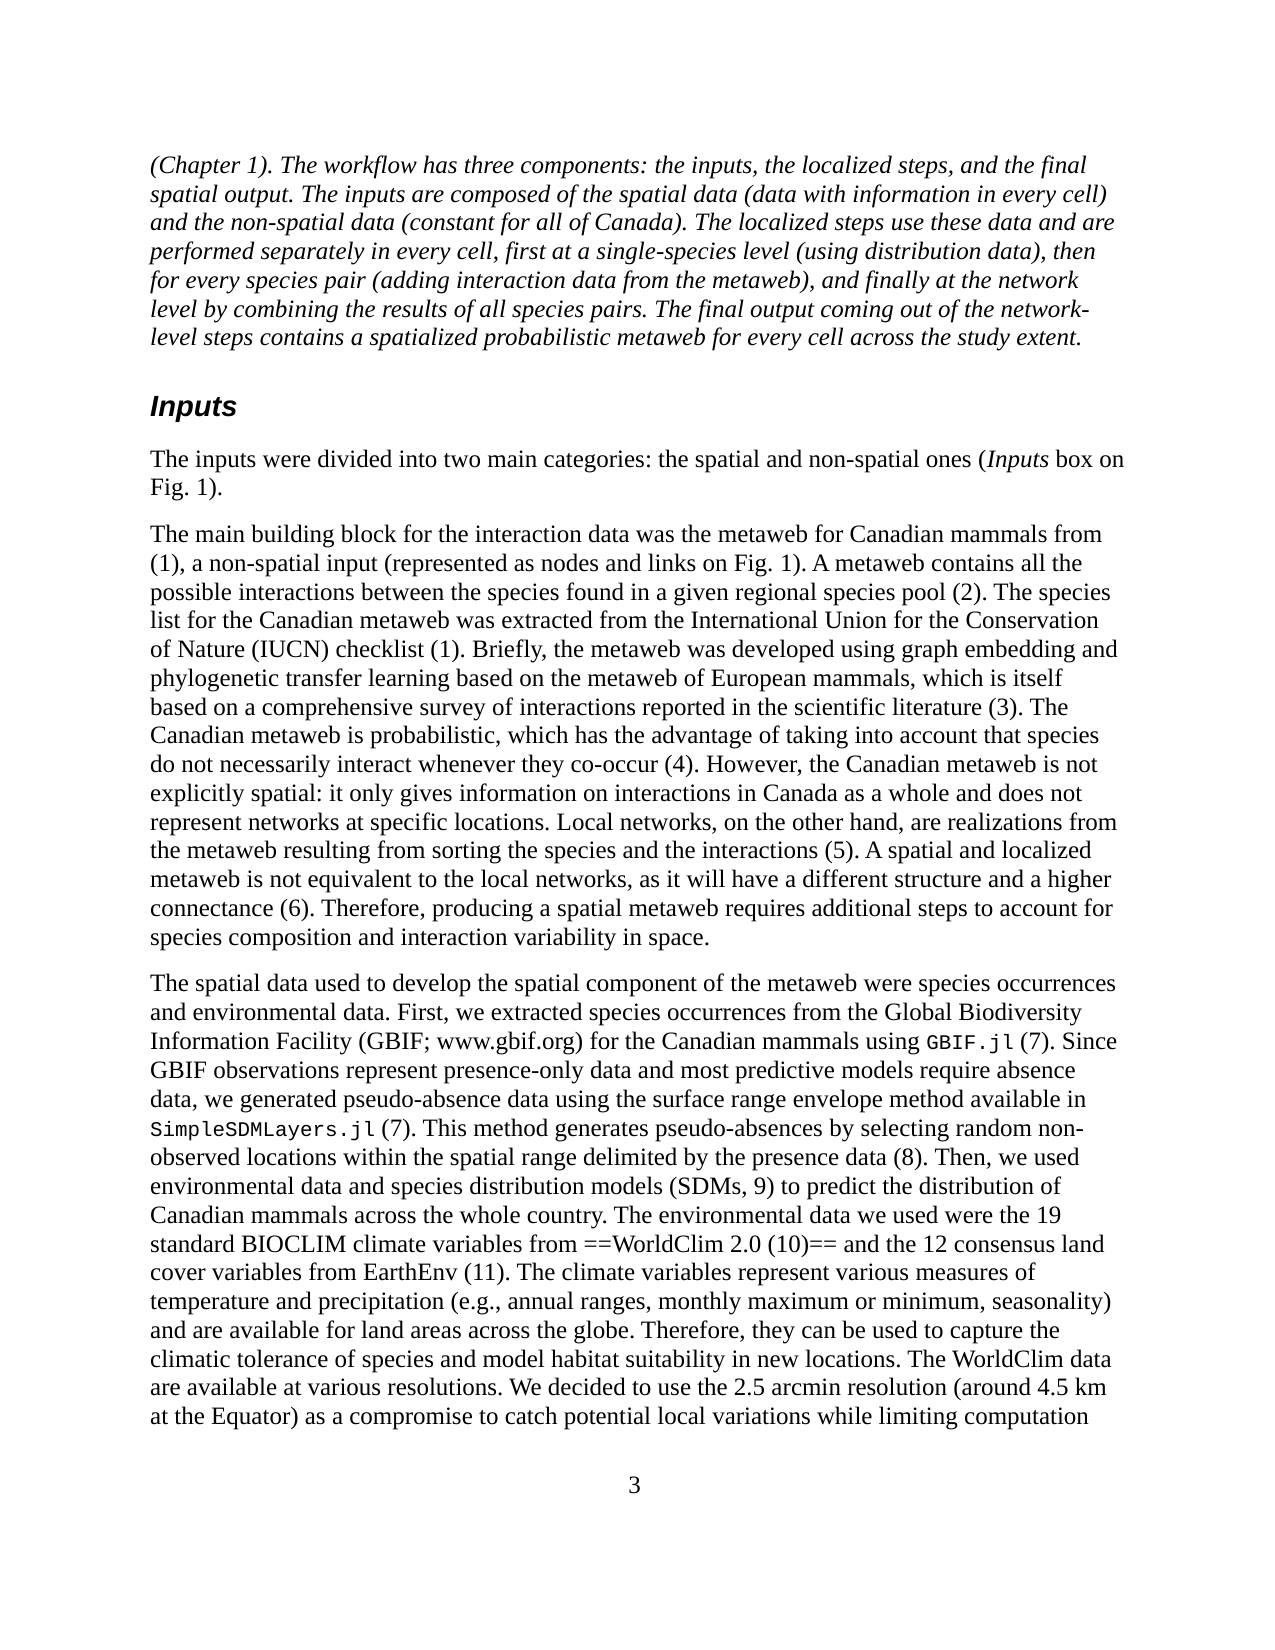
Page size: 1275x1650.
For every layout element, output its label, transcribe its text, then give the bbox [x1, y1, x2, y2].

text The main building block for the interaction data was the metaweb for Canadian mammals from (1), a non-spatial input (represented as nodes and links on Fig. 1). A metaweb contains all the possible interactions between the species found in a given regional species pool (2). The species list for the Canadian metaweb was extracted from the International Union for the Conservation of Nature (IUCN) checklist (1). Briefly, the metaweb was developed using graph embedding and phylogenetic transfer learning based on the metaweb of European mammals, which is itself based on a comprehensive survey of interactions reported in the scientific literature (3). The Canadian metaweb is probabilistic, which has the advantage of taking into account that species do not necessarily interact whenever they co-occur (4). However, the Canadian metaweb is not explicitly spatial: it only gives information on interactions in Canada as a whole and does not represent networks at specific locations. Local networks, on the other hand, are realizations from the metaweb resulting from sorting the species and the interactions (5). A spatial and localized metaweb is not equivalent to the local networks, as it will have a different structure and a higher connectance (6). Therefore, producing a spatial metaweb requires additional steps to account for species composition and interaction variability in space. [150, 519, 1125, 950]
text (Chapter 1). The workflow has three components: the inputs, the localized steps, and the final spatial output. The inputs are composed of the spatial data (data with information in every cell) and the non-spatial data (constant for all of Canada). The localized steps use these data and are performed separately in every cell, first at a single-species level (using distribution data), then for every species pair (adding interaction data from the metaweb), and finally at the network level by combining the results of all species pairs. The final output coming out of the network-level steps contains a spatialized probabilistic metaweb for every cell across the study extent. [150, 150, 1125, 351]
text The spatial data used to develop the spatial component of the metaweb were species occurrences and environmental data. First, we extracted species occurrences from the Global Biodiversity Information Facility (GBIF; www.gbif.org) for the Canadian mammals using GBIF.jl (7). Since GBIF observations represent presence-only data and most predictive models require absence data, we generated pseudo-absence data using the surface range envelope method available in SimpleSDMLayers.jl (7). This method generates pseudo-absences by selecting random non-observed locations within the spatial range delimited by the presence data (8). Then, we used environmental data and species distribution models (SDMs, 9) to predict the distribution of Canadian mammals across the whole country. The environmental data we used were the 19 standard BIOCLIM climate variables from ==WorldClim 2.0 (10)== and the 12 consensus land cover variables from EarthEnv (11). The climate variables represent various measures of temperature and precipitation (e.g., annual ranges, monthly maximum or minimum, seasonality) and are available for land areas across the globe. Therefore, they can be used to capture the climatic tolerance of species and model habitat suitability in new locations. The WorldClim data are available at various resolutions. We decided to use the 2.5 arcmin resolution (around 4.5 km at the Equator) as a compromise to catch potential local variations while limiting computation [150, 968, 1125, 1430]
text The inputs were divided into two main categories: the spatial and non-spatial ones (Inputs box on Fig. 1). [150, 444, 1125, 501]
subtitle Inputs [150, 389, 1125, 422]
